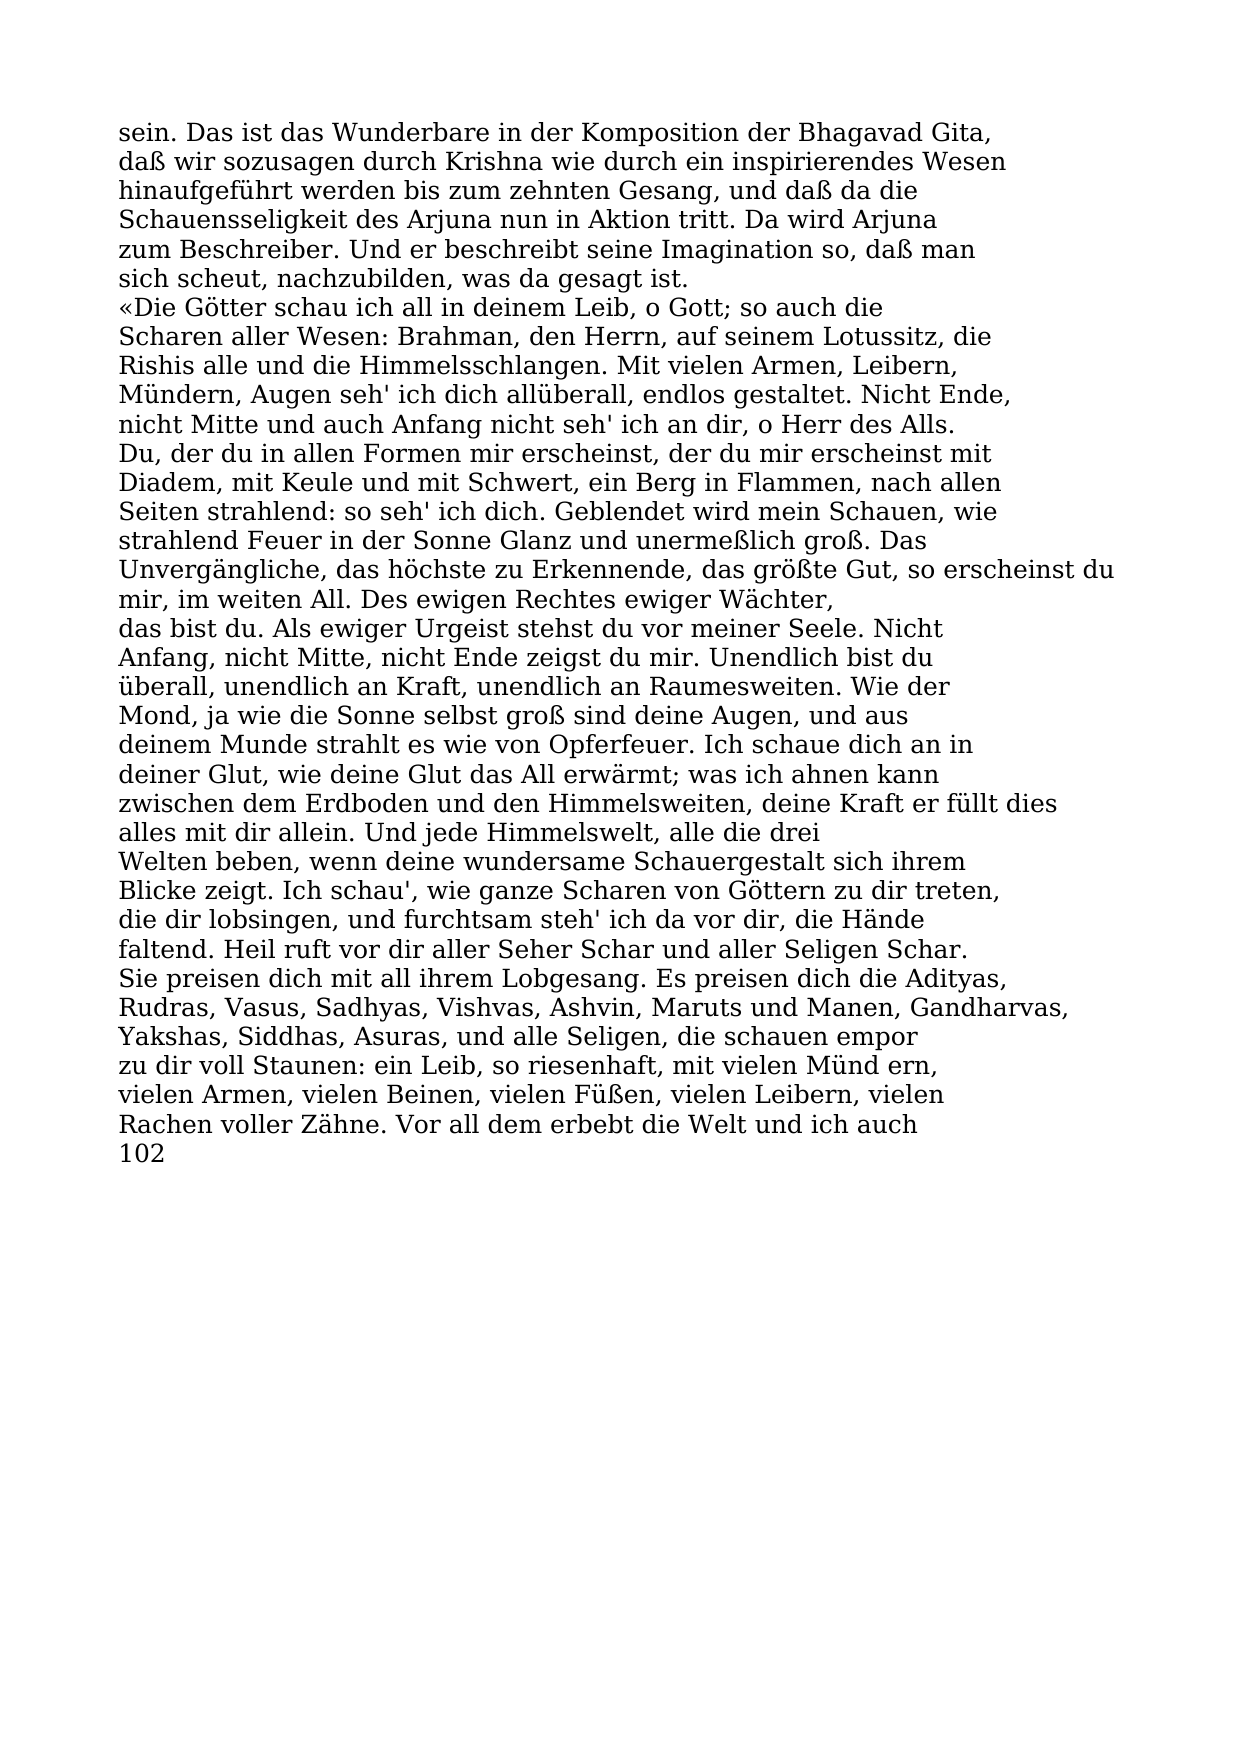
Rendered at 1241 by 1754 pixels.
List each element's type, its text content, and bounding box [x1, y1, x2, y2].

text zu dir voll Staunen: ein Leib, so riesenhaft, mit vielen Münd ern, [118, 1051, 1122, 1081]
text das bist du. Als ewiger Urgeist stehst du vor meiner Seele. Nicht [118, 614, 1122, 643]
text zwischen dem Erdboden und den Himmelsweiten, deine Kraft er füllt dies alles mit dir allein. Und jede Himmelswelt, alle die drei [118, 789, 1122, 847]
text zum Beschreiber. Und er beschreibt seine Imagination so, daß man [118, 235, 1122, 264]
text 102 [118, 1139, 1122, 1168]
text Diadem, mit Keule und mit Schwert, ein Berg in Flammen, nach allen [118, 468, 1122, 497]
text deinem Munde strahlt es wie von Opferfeuer. Ich schaue dich an in [118, 731, 1122, 760]
text Rishis alle und die Himmelsschlangen. Mit vielen Armen, Leibern, [118, 351, 1122, 381]
text daß wir sozusagen durch Krishna wie durch ein inspirierendes Wesen hinaufgeführt werden bis zum zehnten Gesang, und daß da die [118, 147, 1122, 206]
text Scharen aller Wesen: Brahman, den Herrn, auf seinem Lotussitz, die [118, 322, 1122, 351]
text Rachen voller Zähne. Vor all dem erbebt die Welt und ich auch [118, 1110, 1122, 1139]
text Sie preisen dich mit all ihrem Lobgesang. Es preisen dich die Adityas, [118, 964, 1122, 993]
text deiner Glut, wie deine Glut das All erwärmt; was ich ahnen kann [118, 760, 1122, 789]
text strahlend Feuer in der Sonne Glanz und unermeßlich groß. Das Unvergängliche, das höchste zu Erkennende, das größte Gut, so erscheinst du mir, im weiten All. Des ewigen Rechtes ewiger Wächter, [118, 526, 1122, 614]
text überall, unendlich an Kraft, unendlich an Raumesweiten. Wie der [118, 672, 1122, 701]
text Welten beben, wenn deine wundersame Schauergestalt sich ihrem [118, 847, 1122, 876]
text nicht Mitte und auch Anfang nicht seh' ich an dir, o Herr des Alls. [118, 410, 1122, 439]
text Blicke zeigt. Ich schau', wie ganze Scharen von Göttern zu dir treten, [118, 876, 1122, 906]
text vielen Armen, vielen Beinen, vielen Füßen, vielen Leibern, vielen [118, 1081, 1122, 1110]
text Anfang, nicht Mitte, nicht Ende zeigst du mir. Unendlich bist du [118, 643, 1122, 672]
text «Die Götter schau ich all in deinem Leib, o Gott; so auch die [118, 293, 1122, 322]
text faltend. Heil ruft vor dir aller Seher Schar und aller Seligen Schar. [118, 935, 1122, 964]
text Mond, ja wie die Sonne selbst groß sind deine Augen, und aus [118, 701, 1122, 731]
text Du, der du in allen Formen mir erscheinst, der du mir erscheinst mit [118, 439, 1122, 468]
text sein. Das ist das Wunderbare in der Komposition der Bhagavad Gita, [118, 118, 1122, 147]
text Seiten strahlend: so seh' ich dich. Geblendet wird mein Schauen, wie [118, 497, 1122, 526]
text Mündern, Augen seh' ich dich allüberall, endlos gestaltet. Nicht Ende, [118, 381, 1122, 410]
text sich scheut, nachzubilden, was da gesagt ist. [118, 264, 1122, 293]
text Rudras, Vasus, Sadhyas, Vishvas, Ashvin, Maruts und Manen, Gandharvas, Yakshas, Siddhas, Asuras, und alle Seligen, die schauen empor [118, 993, 1122, 1051]
text Schauensseligkeit des Arjuna nun in Aktion tritt. Da wird Arjuna [118, 206, 1122, 235]
text die dir lobsingen, und furchtsam steh' ich da vor dir, die Hände [118, 906, 1122, 935]
